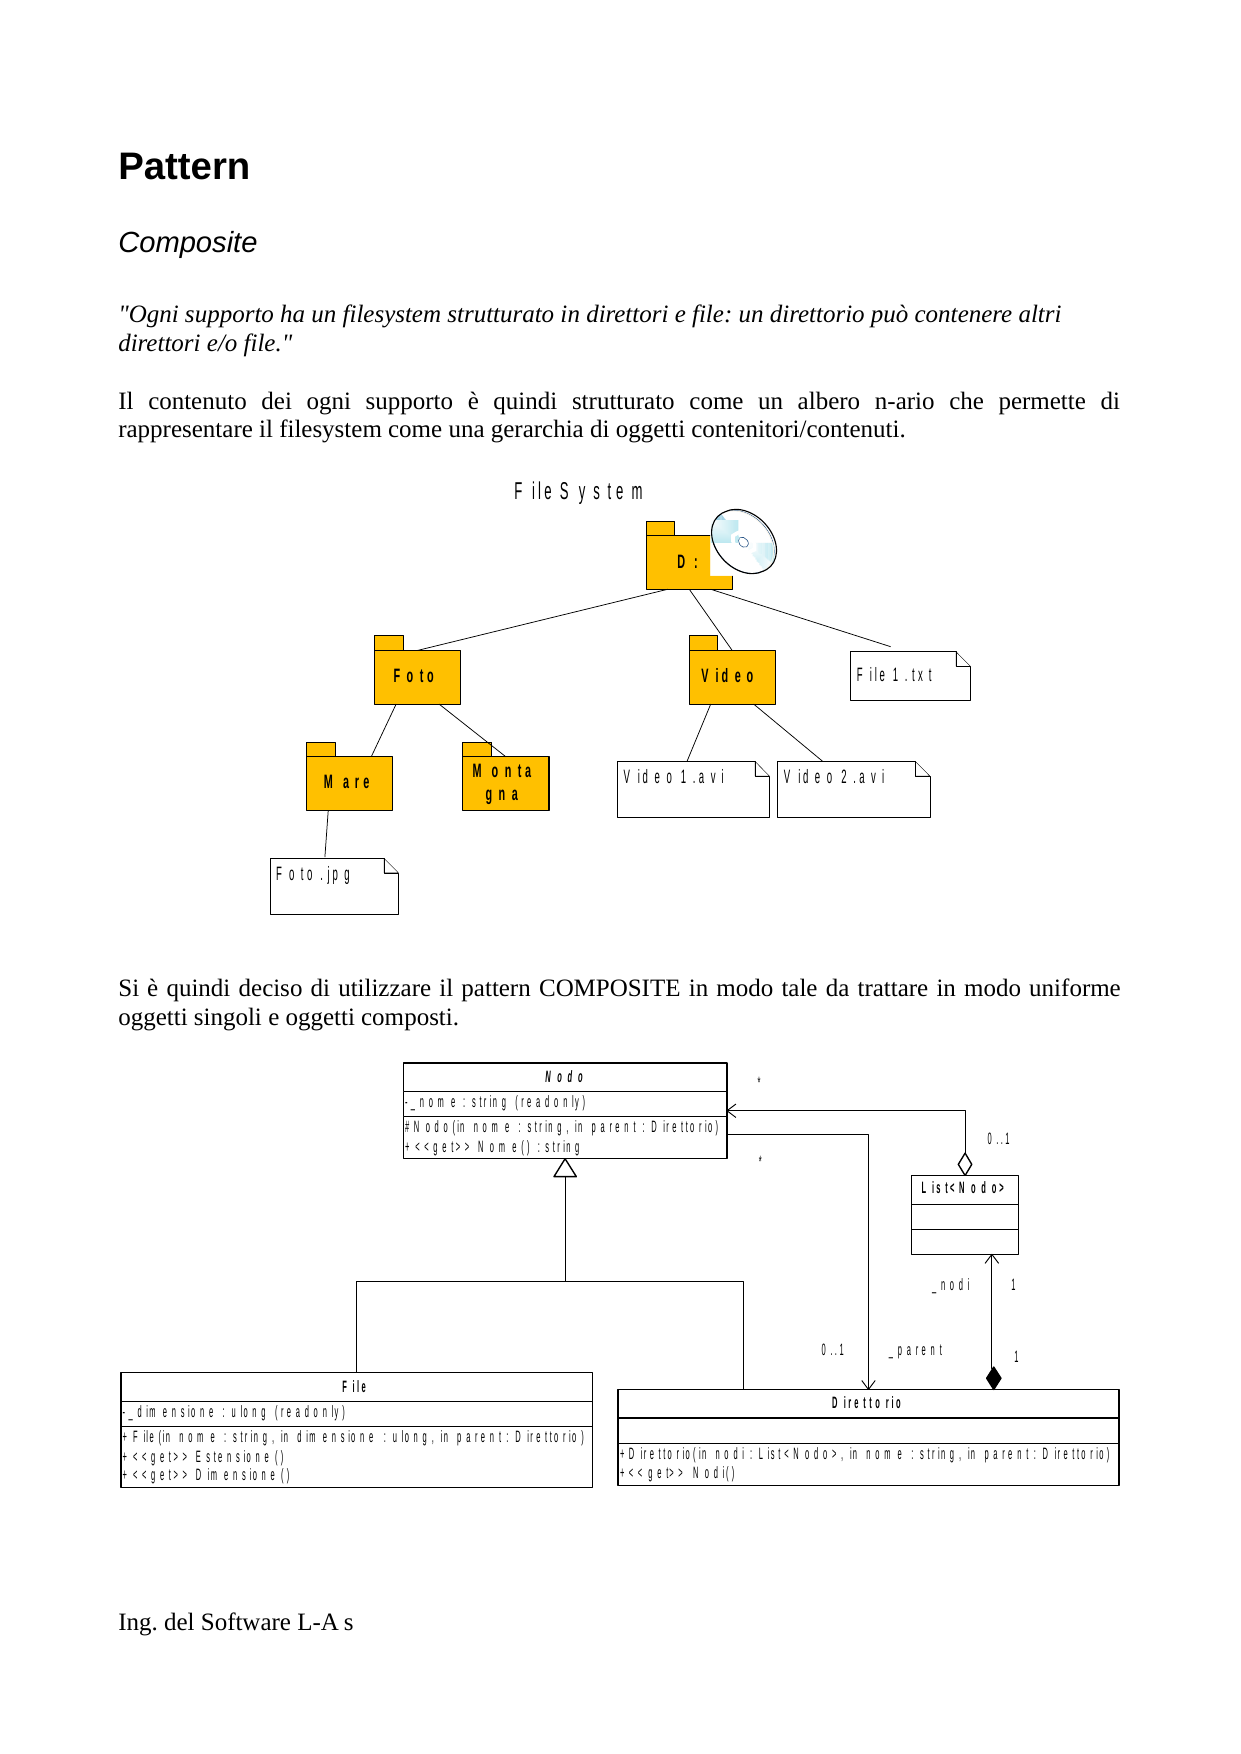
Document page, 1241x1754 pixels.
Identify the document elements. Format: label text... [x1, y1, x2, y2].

subtitle Pattern [118, 143, 1122, 187]
text Si è quindi deciso di utilizzare il pattern COMPOSITE in modo tale da trattare in modo uniforme oggetti singoli e oggetti composti. [118, 973, 1122, 1031]
text Il contenuto dei ogni supporto è quindi strutturato come un albero n-ario che permette di rappresentare il filesystem come una gerarchia di oggetti contenitori/contenuti. [118, 386, 1122, 443]
text "Ogni supporto ha un filesystem strutturato in direttori e file: un direttorio può contenere altri direttori e/o file." [118, 299, 1122, 357]
subtitle Composite [118, 225, 1122, 258]
